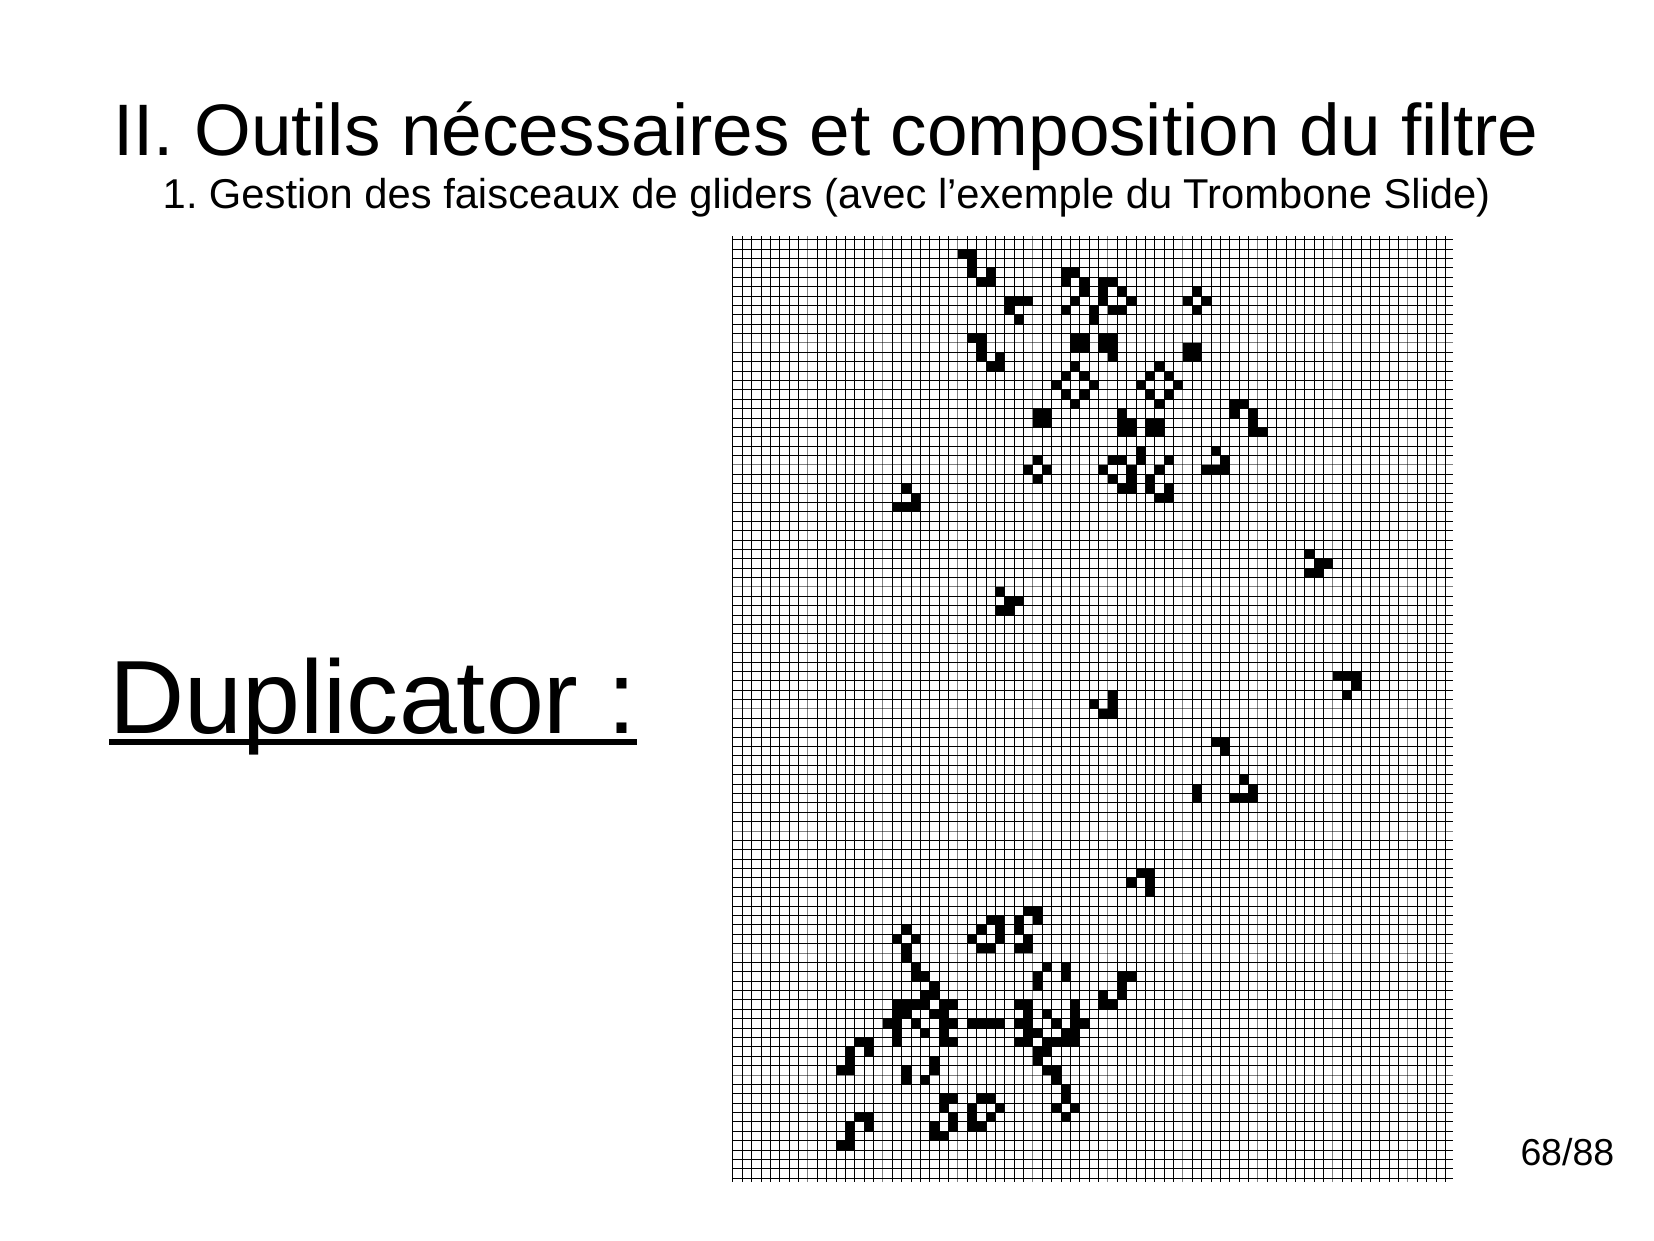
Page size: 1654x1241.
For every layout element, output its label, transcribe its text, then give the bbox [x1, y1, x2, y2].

title II. Outils nécessaires et composition du filtre 1. Gestion des faisceaux de gliders (avec l’exemple du Trombone Slide) [82, 49, 1571, 257]
picture [732, 236, 1453, 1182]
text_box Duplicator : [94, 631, 652, 763]
text_box <number>/88 [1505, 1124, 1654, 1182]
